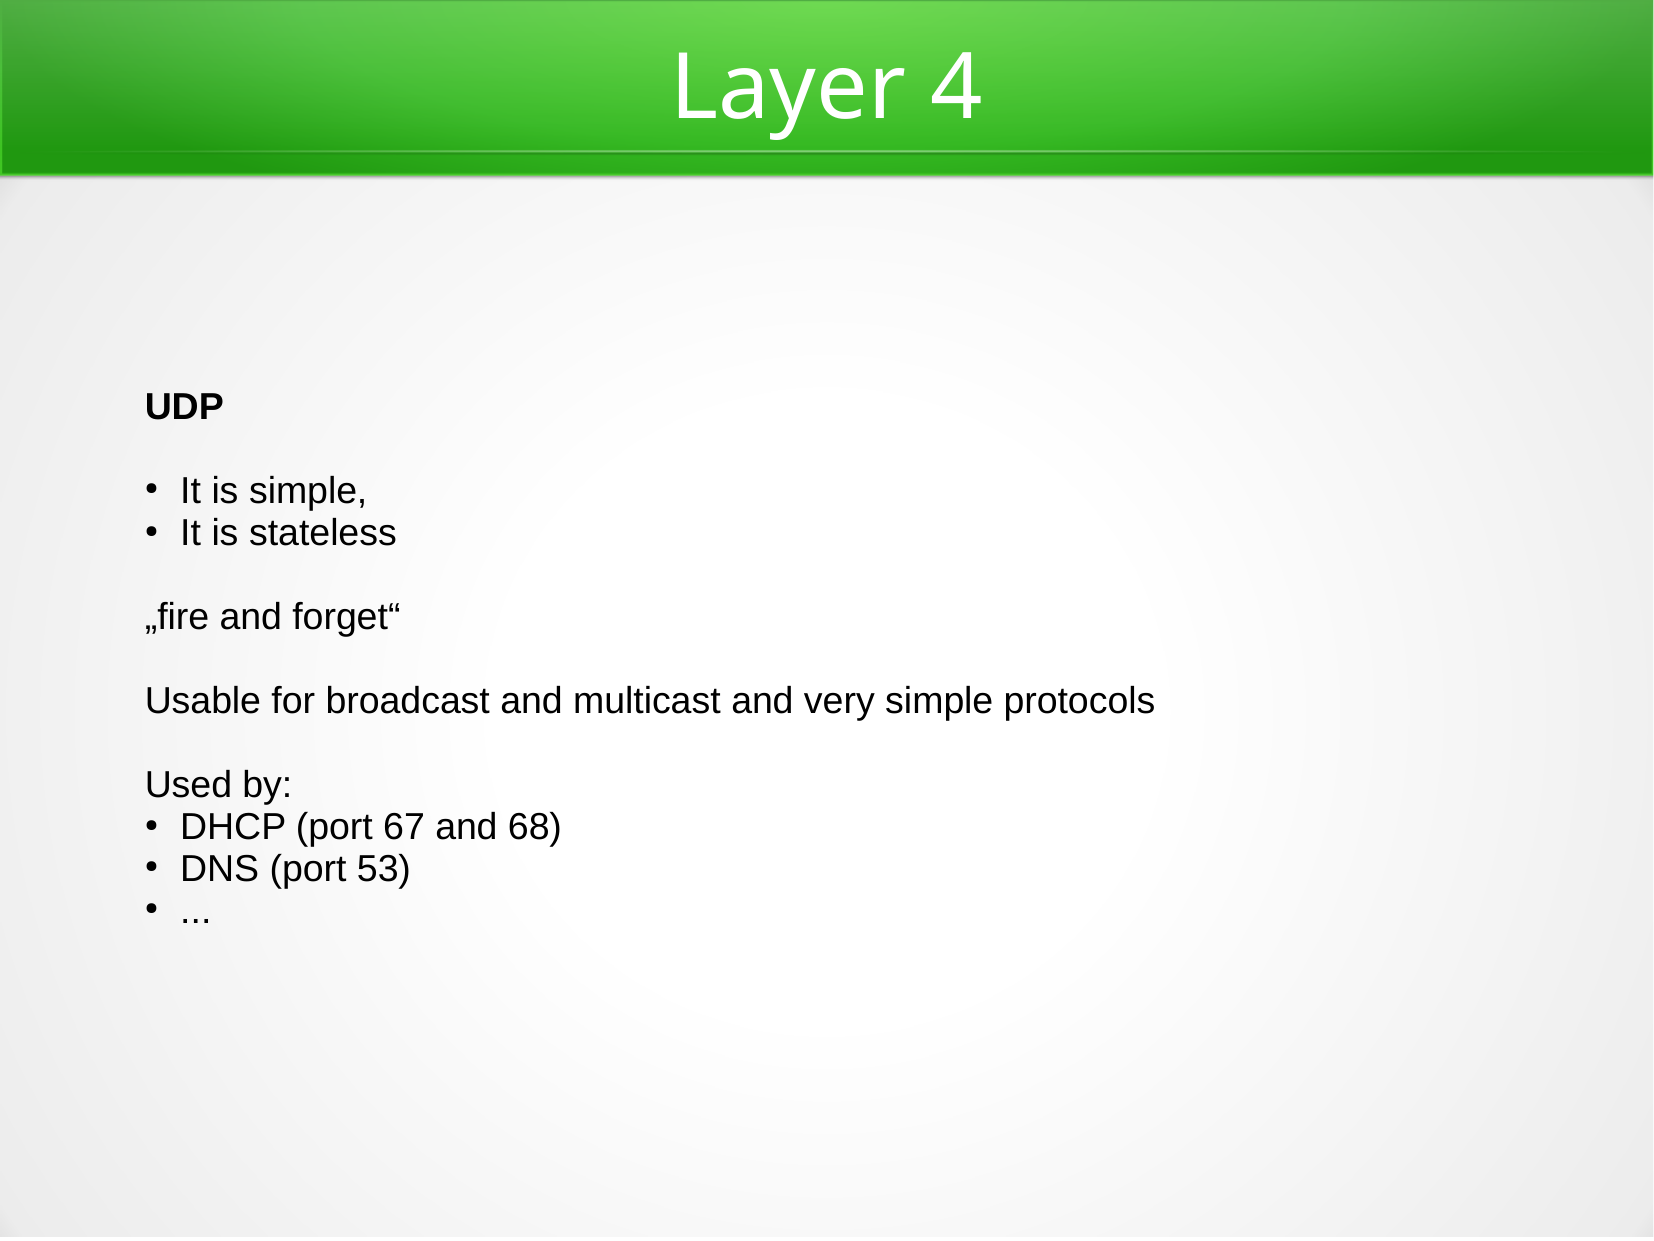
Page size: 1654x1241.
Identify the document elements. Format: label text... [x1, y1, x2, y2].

picture [0, 0, 1654, 1237]
title [82, 11, 1571, 154]
text_box UDP It is simple, It is stateless „fire and forget“ Usable for broadcast and multicast and very simple protocols Used by: DHCP (port 67 and 68) DNS (port 53) ... [129, 377, 1512, 939]
